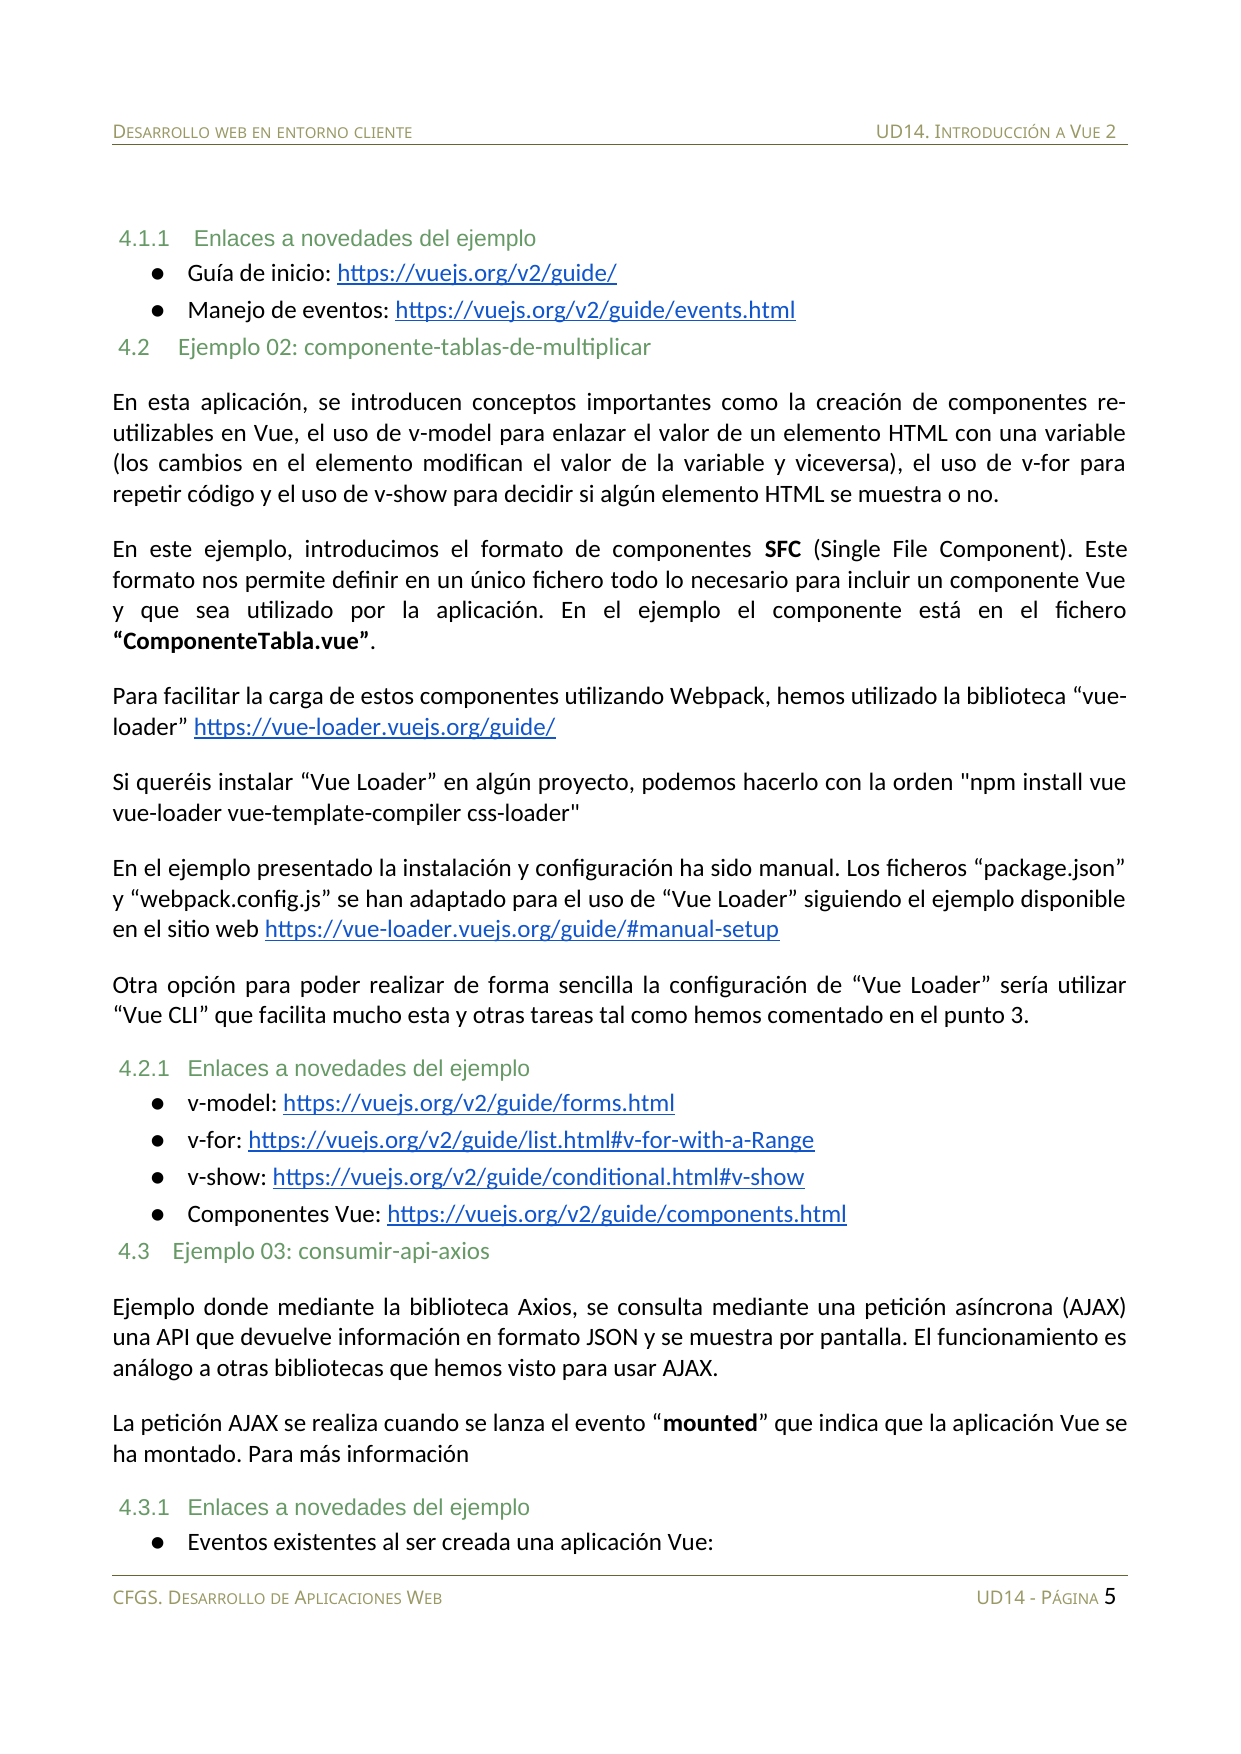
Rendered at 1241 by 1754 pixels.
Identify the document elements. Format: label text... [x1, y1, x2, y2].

text En este ejemplo, introducimos el formato de componentes SFC (Single File Component). Este formato nos permite definir en un único fichero todo lo necesario para incluir un componente Vue y que sea utilizado por la aplicación. En el ejemplo el componente está en el fichero “ComponenteTabla.vue”. [112, 533, 1128, 656]
text En esta aplicación, se introducen conceptos importantes como la creación de componentes re-utilizables en Vue, el uso de v-model para enlazar el valor de un elemento HTML con una variable (los cambios en el elemento modifican el valor de la variable y viceversa), el uso de v-for para repetir código y el uso de v-show para decidir si algún elemento HTML se muestra o no. [112, 386, 1128, 508]
text Si queréis instalar “Vue Loader” en algún proyecto, podemos hacerlo con la orden "npm install vue vue-loader vue-template-compiler css-loader" [112, 767, 1128, 828]
list v-for: https://vuejs.org/v2/guide/list.html#v-for-with-a-Range [150, 1124, 1128, 1155]
subtitle Enlaces a novedades del ejemplo [112, 1055, 1128, 1082]
text La petición AJAX se realiza cuando se lanza el evento “mounted” que indica que la aplicación Vue se ha montado. Para más información [112, 1407, 1128, 1468]
list Componentes Vue: https://vuejs.org/v2/guide/components.html [150, 1198, 1128, 1229]
text En el ejemplo presentado la instalación y configuración ha sido manual. Los ficheros “package.json” y “webpack.config.js” se han adaptado para el uso de “Vue Loader” siguiendo el ejemplo disponible en el sitio web https://vue-loader.vuejs.org/guide/#manual-setup [112, 853, 1128, 944]
subtitle Enlaces a novedades del ejemplo [112, 1493, 1128, 1520]
text Otra opción para poder realizar de forma sencilla la configuración de “Vue Loader” sería utilizar “Vue CLI” que facilita mucho esta y otras tareas tal como hemos comentado en el punto 3. [112, 969, 1128, 1030]
list v-show: https://vuejs.org/v2/guide/conditional.html#v-show [150, 1161, 1128, 1192]
list Eventos existentes al ser creada una aplicación Vue: [150, 1526, 1128, 1556]
list Manejo de eventos: https://vuejs.org/v2/guide/events.html [150, 294, 1128, 324]
text Ejemplo donde mediante la biblioteca Axios, se consulta mediante una petición asíncrona (AJAX) una API que devuelve información en formato JSON y se muestra por pantalla. El funcionamiento es análogo a otras bibliotecas que hemos visto para usar AJAX. [112, 1291, 1128, 1382]
subtitle Ejemplo 03: consumir-api-axios [112, 1235, 1128, 1266]
list v-model: https://vuejs.org/v2/guide/forms.html [150, 1087, 1128, 1118]
text Para facilitar la carga de estos componentes utilizando Webpack, hemos utilizado la biblioteca “vue-loader” https://vue-loader.vuejs.org/guide/ [112, 681, 1128, 742]
subtitle Enlaces a novedades del ejemplo [112, 224, 1128, 251]
list Guía de inicio: https://vuejs.org/v2/guide/ [150, 257, 1128, 287]
subtitle Ejemplo 02: componente-tablas-de-multiplicar [112, 331, 1128, 361]
